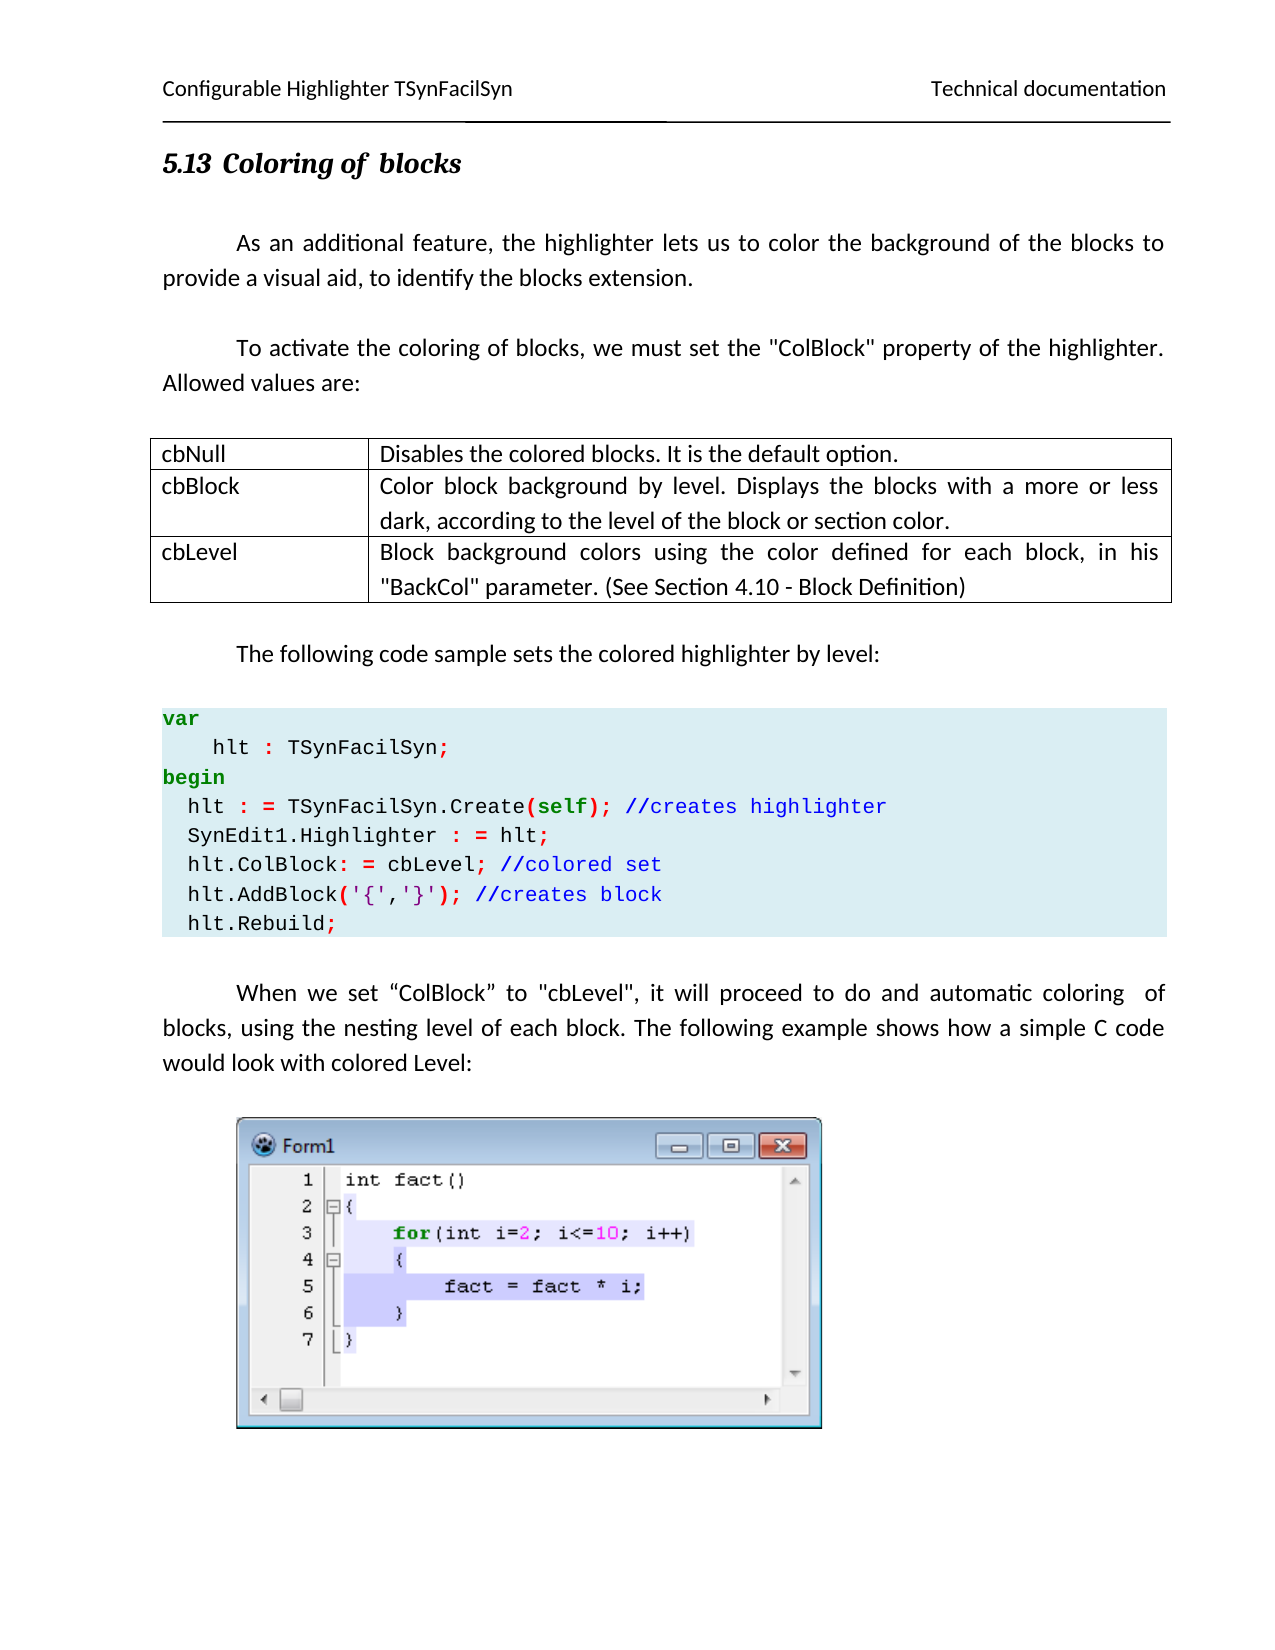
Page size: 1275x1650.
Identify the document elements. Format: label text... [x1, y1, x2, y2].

subtitle Coloring of blocks [162, 148, 1167, 181]
text var [162, 708, 1167, 732]
text The following code sample sets the colored highlighter by level: [162, 638, 1167, 669]
table_cell Block background colors using the color defined for each block, in his "BackCol" parameter. (See Section 4.10 - Block Definition) [369, 537, 1171, 602]
table_header Disables the colored blocks. It is the default option. [369, 439, 1171, 469]
table_cell cbBlock [151, 470, 368, 536]
text As an additional feature, the highlighter lets us to color the background of the blocks to provide a visual aid, to identify the blocks extension. [162, 227, 1167, 293]
text SynEdit1.Highlighter : = hlt; [162, 825, 1167, 849]
text hlt.AddBlock('{','}'); //creates block [162, 884, 1167, 907]
text hlt.Rebuild; [162, 913, 1167, 937]
table_cell cbLevel [151, 537, 368, 602]
text hlt.ColBlock: = cbLevel; //colored set [162, 854, 1167, 878]
picture [236, 1117, 823, 1429]
text When we set “ColBlock” to "cbLevel", it will proceed to do and automatic coloring of blocks, using the nesting level of each block. The following example shows how a simple C code would look with colored Level: [162, 977, 1167, 1078]
text hlt : TSynFacilSyn; [162, 737, 1167, 761]
text To activate the coloring of blocks, we must set the "ColBlock" property of the highlighter. Allowed values ​​are: [162, 332, 1167, 398]
text begin [162, 767, 1167, 790]
text hlt : = TSynFacilSyn.Create(self); //creates highlighter [162, 796, 1167, 819]
table_cell Color block background by level. Displays the blocks with a more or less dark, according to the level of the block or section color. [369, 470, 1171, 536]
table_header cbNull [151, 439, 368, 469]
